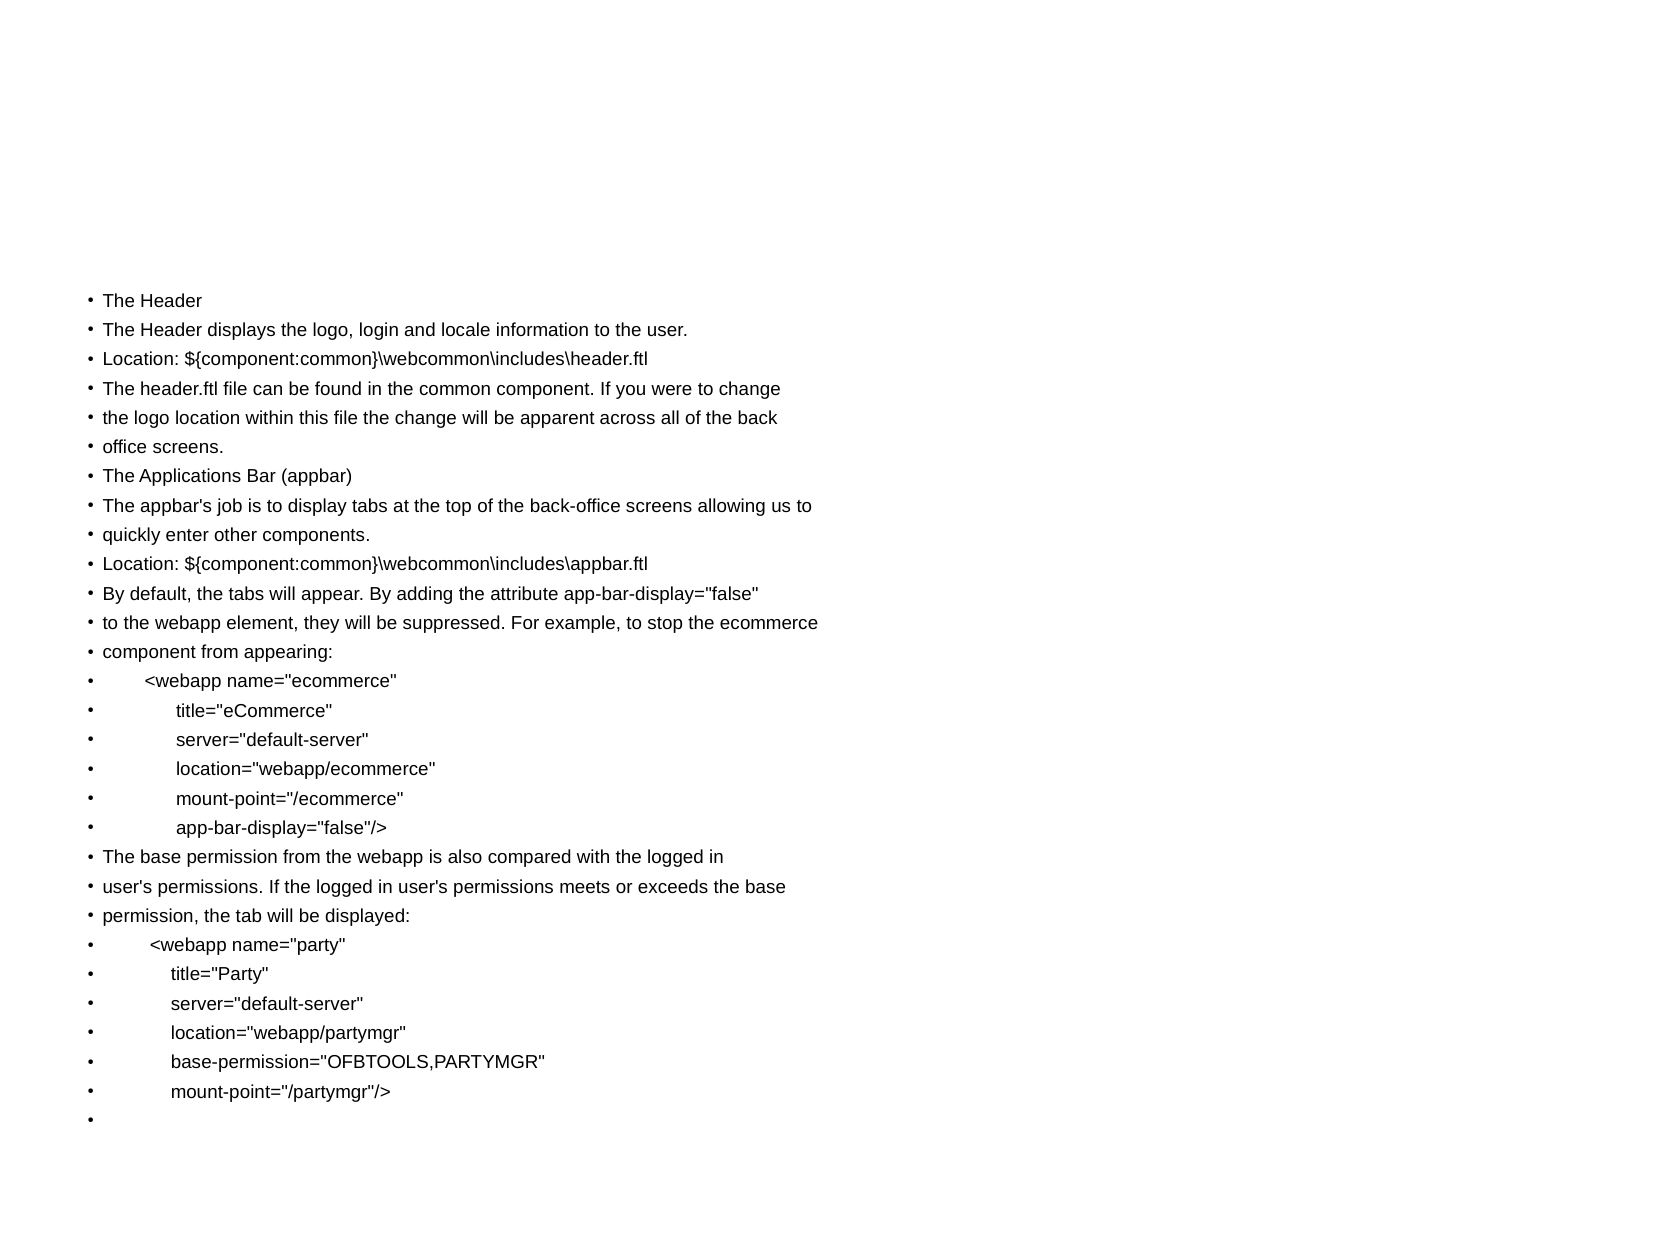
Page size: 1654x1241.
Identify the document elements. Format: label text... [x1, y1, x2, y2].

list The Header The Header displays the logo, login and locale information to the user. Location: ${component:common}\webcommon\includes\header.ftl The header.ftl file can be found in the common component. If you were to change the logo location within this file the change will be apparent across all of the back office screens. The Applications Bar (appbar) The appbar's job is to display tabs at the top of the back-office screens allowing us to quickly enter other components. Location: ${component:common}\webcommon\includes\appbar.ftl By default, the tabs will appear. By adding the attribute app-bar-display="false" to the webapp element, they will be suppressed. For example, to stop the ecommerce component from appearing: <webapp name="ecommerce" title="eCommerce" server="default-server" location="webapp/ecommerce" mount-point="/ecommerce" app-bar-display="false"/> The base permission from the webapp is also compared with the logged in user's permissions. If the logged in user's permissions meets or exceeds the base permission, the tab will be displayed: <webapp name="party" title="Party" server="default-server" location="webapp/partymgr" base-permission="OFBTOOLS,PARTYMGR" mount-point="/partymgr"/> [82, 290, 1571, 1109]
